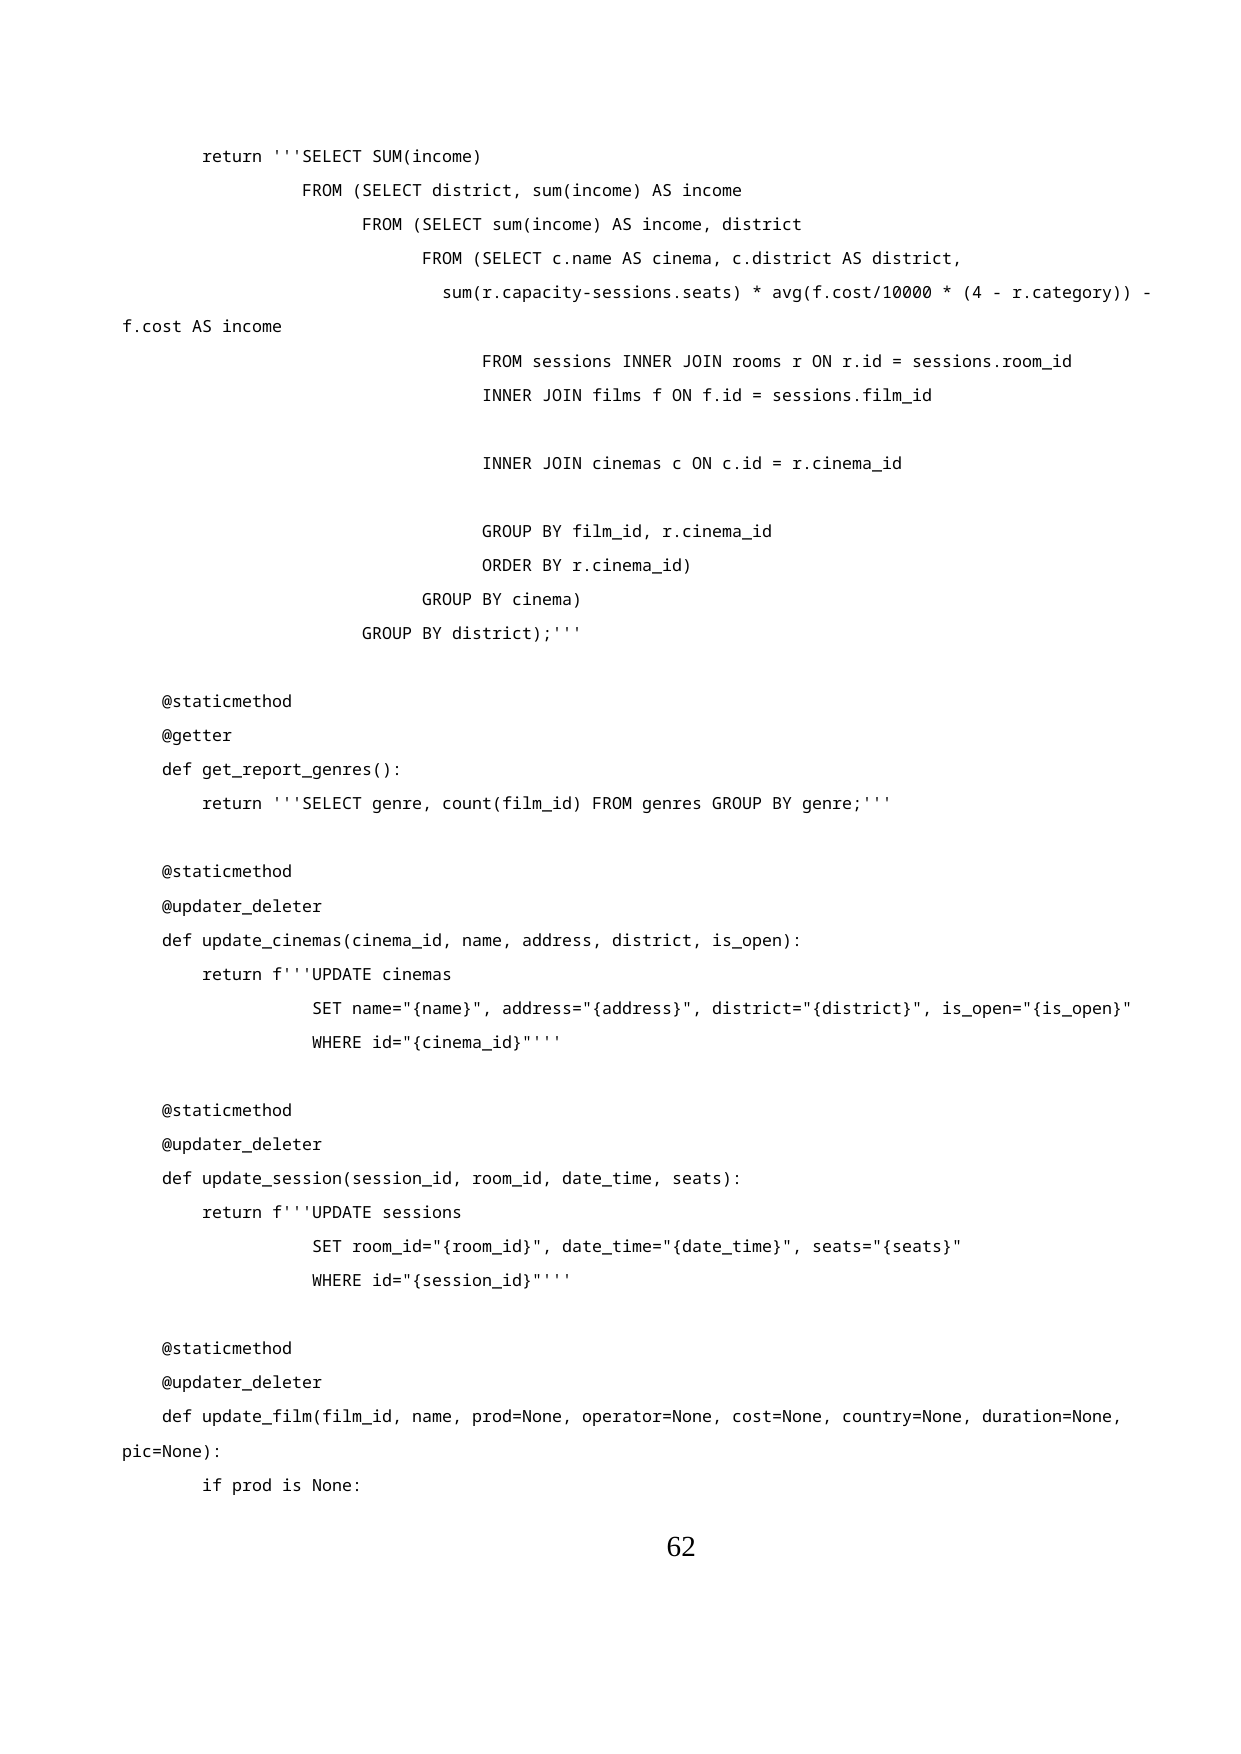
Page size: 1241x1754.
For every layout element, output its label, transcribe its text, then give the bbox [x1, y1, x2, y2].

text return '''SELECT SUM(income) FROM (SELECT district, sum(income) AS income FROM (SELECT sum(income) AS income, district FROM (SELECT c.name AS cinema, c.district AS district, sum(r.capacity-sessions.seats) * avg(f.cost/10000 * (4 - r.category)) - f.cost AS income FROM sessions INNER JOIN rooms r ON r.id = sessions.room_id INNER JOIN films f ON f.id = sessions.film_id INNER JOIN cinemas c ON c.id = r.cinema_id GROUP BY film_id, r.cinema_id ORDER BY r.cinema_id) GROUP BY cinema) GROUP BY district);''' @staticmethod @getter def get_report_genres(): return '''SELECT genre, count(film_id) FROM genres GROUP BY genre;''' @staticmethod @updater_deleter def update_cinemas(cinema_id, name, address, district, is_open): return f'''UPDATE cinemas SET name="{name}", address="{address}", district="{district}", is_open="{is_open}" WHERE id="{cinema_id}"''' @staticmethod @updater_deleter def update_session(session_id, room_id, date_time, seats): return f'''UPDATE sessions SET room_id="{room_id}", date_time="{date_time}", seats="{seats}" WHERE id="{session_id}"''' @staticmethod @updater_deleter def update_film(film_id, name, prod=None, operator=None, cost=None, country=None, duration=None, pic=None): if prod is None: [122, 145, 1181, 1496]
